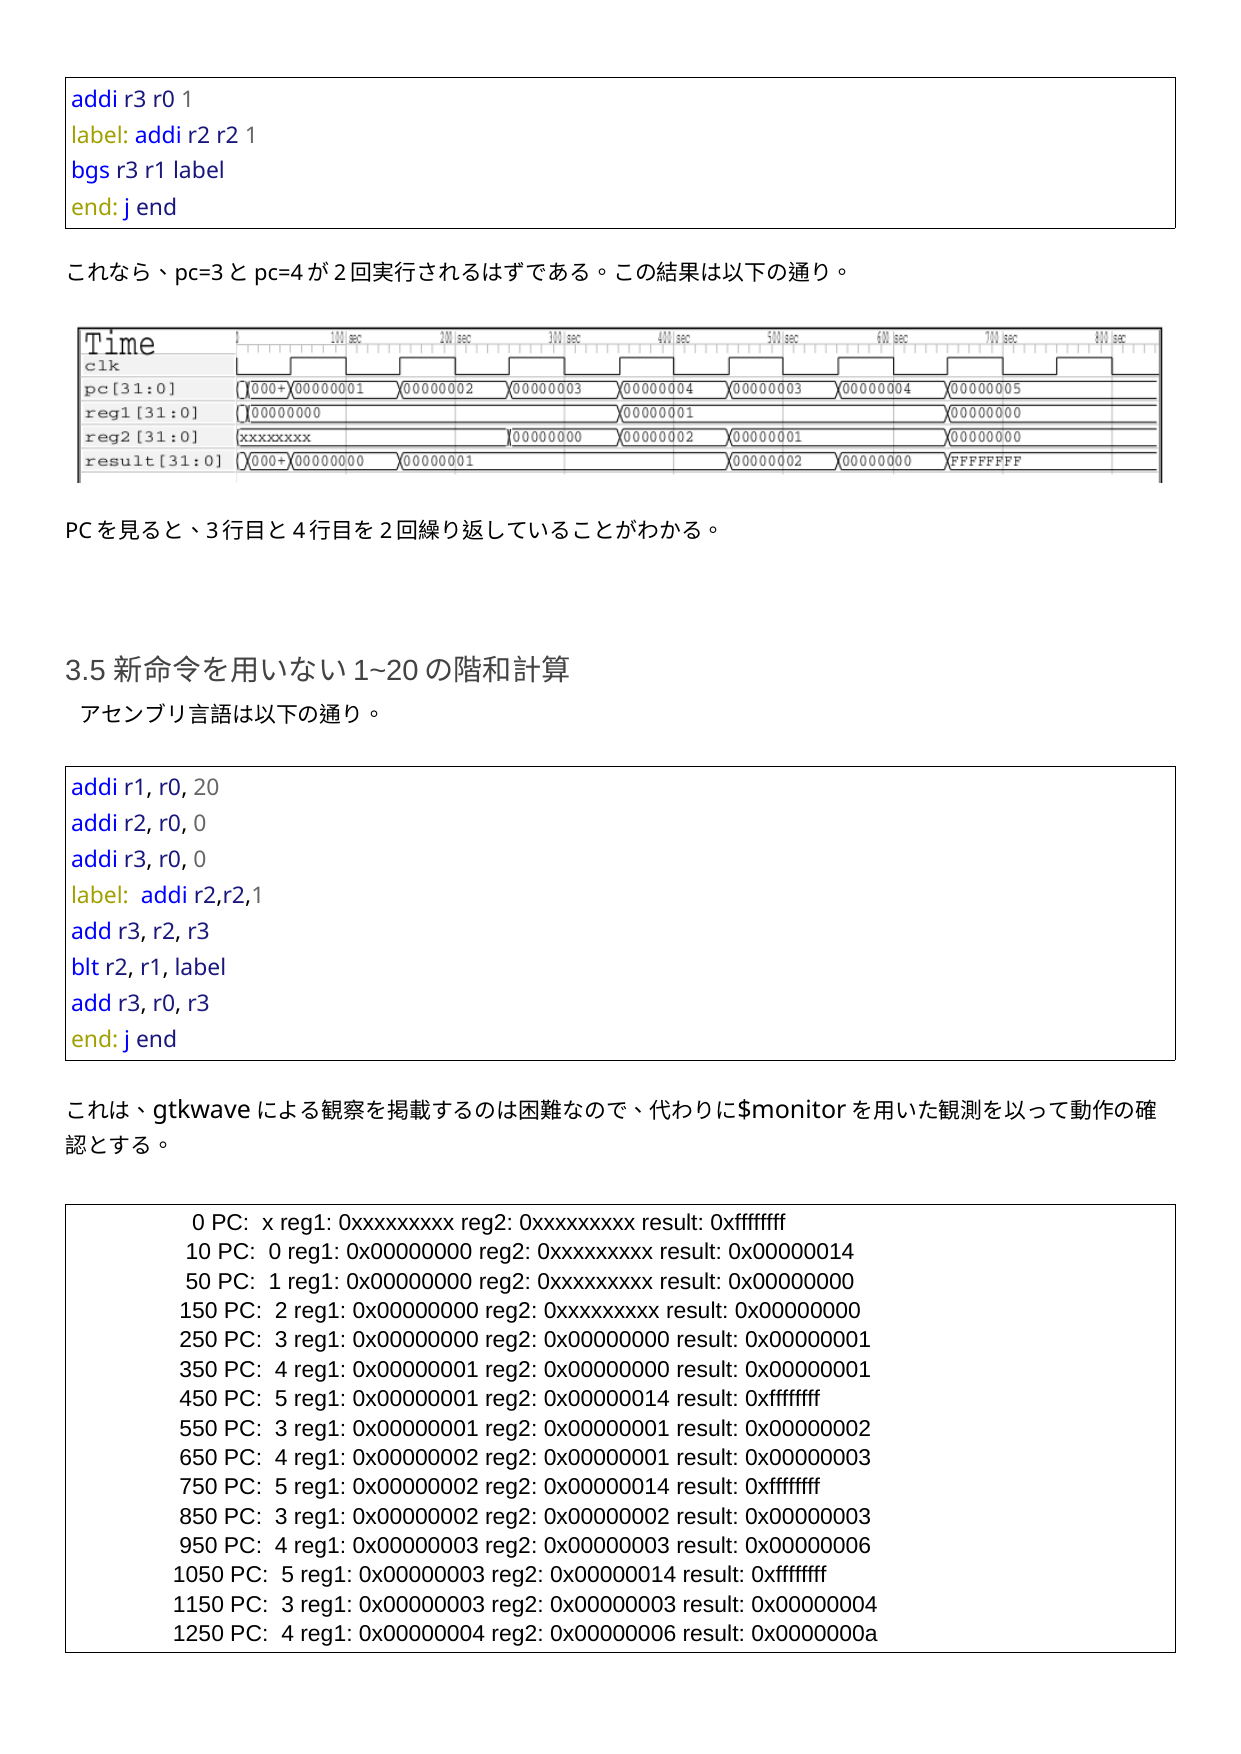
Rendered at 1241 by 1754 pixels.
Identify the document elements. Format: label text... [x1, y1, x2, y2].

text アセンブリ言語は以下の通り。 [65, 699, 1175, 729]
text これは、gtkwaveによる観察を掲載するのは困難なので、代わりに$monitorを用いた観測を以って動作の確認とする。 [65, 1092, 1175, 1160]
subtitle 3.5 新命令を用いない1~20の階和計算 [65, 653, 1175, 686]
table_header addi r3 r0 1 label: addi r2 r2 1 bgs r3 r1 label end: j end [66, 78, 1175, 227]
text PCを見ると、3行目と4行目を2回繰り返していることがわかる。 [65, 515, 1175, 545]
table_header 0 PC: x reg1: 0xxxxxxxxx reg2: 0xxxxxxxxx result: 0xffffffff 10 PC: 0 reg1: 0x00000000 reg2: 0xxxxxxxxx result: 0x00000014 50 PC: 1 reg1: 0x00000000 reg2: 0xxxxxxxxx result: 0x00000000 150 PC: 2 reg1: 0x00000000 reg2: 0xxxxxxxxx result: 0x00000000 250 PC: 3 reg1: 0x00000000 reg2: 0x00000000 result: 0x00000001 350 PC: 4 reg1: 0x00000001 reg2: 0x00000000 result: 0x00000001 450 PC: 5 reg1: 0x00000001 reg2: 0x00000014 result: 0xffffffff 550 PC: 3 reg1: 0x00000001 reg2: 0x00000001 result: 0x00000002 650 PC: 4 reg1: 0x00000002 reg2: 0x00000001 result: 0x00000003 750 PC: 5 reg1: 0x00000002 reg2: 0x00000014 result: 0xffffffff 850 PC: 3 reg1: 0x00000002 reg2: 0x00000002 result: 0x00000003 950 PC: 4 reg1: 0x00000003 reg2: 0x00000003 result: 0x00000006 1050 PC: 5 reg1: 0x00000003 reg2: 0x00000014 result: 0xffffffff 1150 PC: 3 reg1: 0x00000003 reg2: 0x00000003 result: 0x00000004 1250 PC: 4 reg1: 0x00000004 reg2: 0x00000006 result: 0x0000000a [66, 1205, 1175, 1652]
text これなら、pc=3とpc=4が2回実行されるはずである。この結果は以下の通り。 [65, 257, 1175, 287]
table_header addi r1, r0, 20 addi r2, r0, 0 addi r3, r0, 0 label: addi r2,r2,1 add r3, r2, r3 blt r2, r1, label add r3, r0, r3 end: j end [66, 767, 1175, 1060]
picture [65, 320, 1176, 483]
